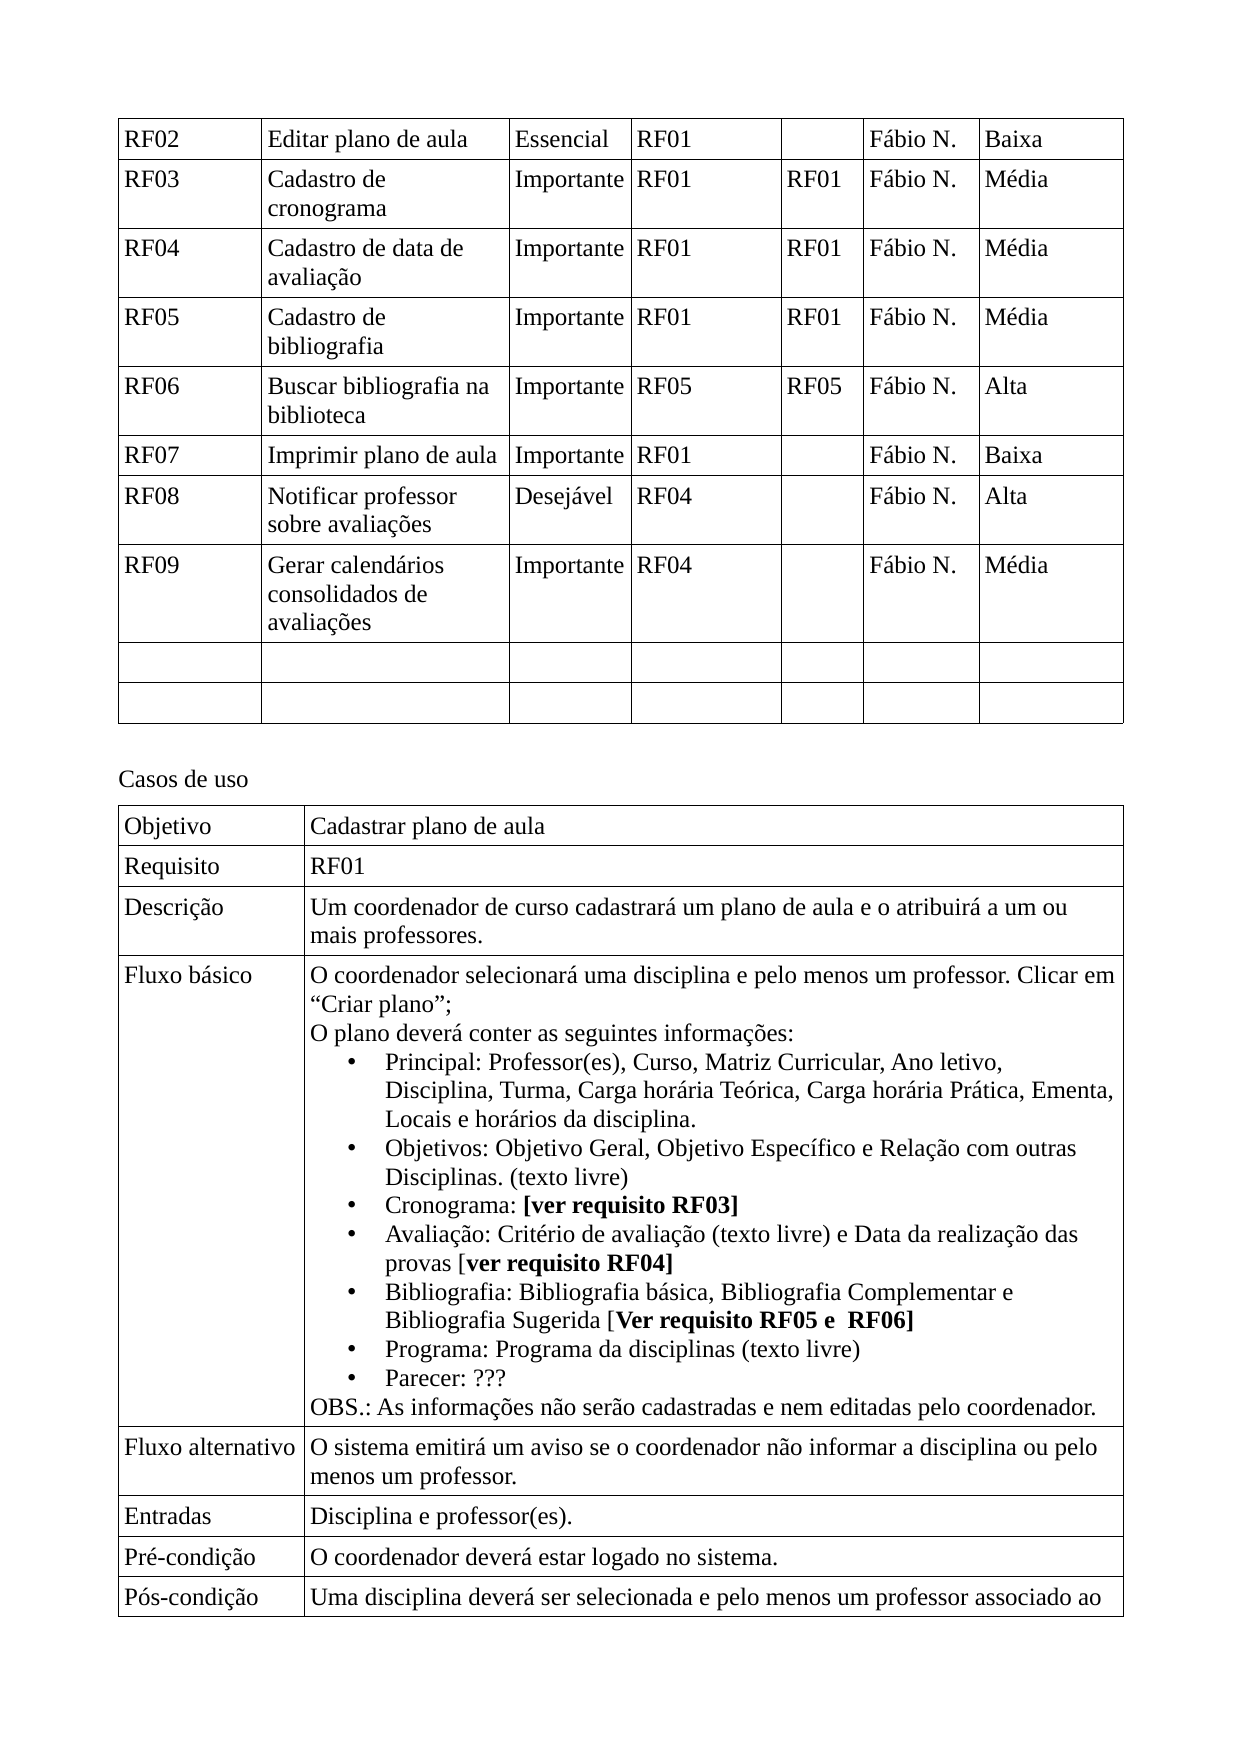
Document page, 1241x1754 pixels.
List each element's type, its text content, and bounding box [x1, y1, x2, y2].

table_cell Média [980, 229, 1123, 297]
table_cell Baixa [980, 436, 1123, 475]
table_cell RF04 [119, 229, 261, 297]
table_cell [980, 683, 1123, 722]
table_cell Cadastro de cronograma [262, 160, 509, 227]
table_cell Importante [510, 545, 631, 642]
table_cell RF01 [632, 436, 781, 475]
table_cell Imprimir plano de aula [262, 436, 509, 475]
table_cell O coordenador deverá estar logado no sistema. [305, 1537, 1123, 1576]
table_cell Fábio N. [864, 367, 979, 435]
table_cell RF04 [632, 476, 781, 544]
table_cell Entradas [119, 1496, 304, 1536]
table_cell Cadastro de data de avaliação [262, 229, 509, 297]
table_cell Disciplina e professor(es). [305, 1496, 1123, 1536]
table_cell [864, 683, 979, 722]
table_cell Descrição [119, 887, 304, 955]
table_cell Editar plano de aula [262, 119, 509, 158]
table_cell Baixa [980, 119, 1123, 158]
table_cell RF01 [632, 160, 781, 227]
table_cell Pós-condição [119, 1577, 304, 1616]
table_cell O sistema emitirá um aviso se o coordenador não informar a disciplina ou pelo menos um professor. [305, 1427, 1123, 1495]
table_cell Cadastro de bibliografia [262, 298, 509, 366]
table_cell Buscar bibliografia na biblioteca [262, 367, 509, 435]
table_cell [632, 683, 781, 722]
table_cell Fábio N. [864, 436, 979, 475]
table_cell RF01 [305, 846, 1123, 886]
table_cell RF06 [119, 367, 261, 435]
table_cell Gerar calendários consolidados de avaliações [262, 545, 509, 642]
table_cell Fábio N. [864, 119, 979, 158]
table_cell RF01 [632, 229, 781, 297]
table_cell RF01 [782, 160, 863, 227]
table_cell RF01 [632, 298, 781, 366]
table_cell [119, 643, 261, 682]
table_cell Um coordenador de curso cadastrará um plano de aula e o atribuirá a um ou mais professores. [305, 887, 1123, 955]
table_cell Importante [510, 229, 631, 297]
table_cell Fábio N. [864, 298, 979, 366]
table_cell Fábio N. [864, 160, 979, 227]
table_cell RF03 [119, 160, 261, 227]
table_cell [262, 643, 509, 682]
table_cell [119, 683, 261, 722]
table_cell [782, 476, 863, 544]
table_cell [510, 643, 631, 682]
table_cell Importante [510, 298, 631, 366]
table_cell RF04 [632, 545, 781, 642]
table_cell Fábio N. [864, 229, 979, 297]
table_cell RF07 [119, 436, 261, 475]
table_cell Importante [510, 367, 631, 435]
table_cell RF05 [632, 367, 781, 435]
table_header Cadastrar plano de aula [305, 806, 1123, 845]
table_cell Média [980, 160, 1123, 227]
table_cell [262, 683, 509, 722]
table_cell Desejável [510, 476, 631, 544]
table_cell Fluxo alternativo [119, 1427, 304, 1495]
table_cell [980, 643, 1123, 682]
table_cell Fábio N. [864, 545, 979, 642]
table_cell [632, 643, 781, 682]
table_cell Essencial [510, 119, 631, 158]
table_cell RF05 [119, 298, 261, 366]
table_cell Média [980, 298, 1123, 366]
table_cell Notificar professor sobre avaliações [262, 476, 509, 544]
table_cell Fábio N. [864, 476, 979, 544]
table_cell Uma disciplina deverá ser selecionada e pelo menos um professor associado ao [305, 1577, 1123, 1616]
table_cell Importante [510, 160, 631, 227]
table_cell RF09 [119, 545, 261, 642]
table_cell [782, 643, 863, 682]
table_cell Média [980, 545, 1123, 642]
table_cell [864, 643, 979, 682]
table_cell Alta [980, 476, 1123, 544]
table_cell RF01 [782, 298, 863, 366]
table_cell Fluxo básico [119, 956, 304, 1426]
table_cell [782, 119, 863, 158]
table_cell [782, 436, 863, 475]
table_cell [782, 683, 863, 722]
table_cell RF05 [782, 367, 863, 435]
table_cell RF08 [119, 476, 261, 544]
table_cell Requisito [119, 846, 304, 886]
table_cell RF02 [119, 119, 261, 158]
table_cell O coordenador selecionará uma disciplina e pelo menos um professor. Clicar em “Criar plano”; O plano deverá conter as seguintes informações: Principal: Professor(es), Curso, Matriz Curricular, Ano letivo, Disciplina, Turma, Carga horária Teórica, Carga horária Prática, Ementa, Locais e horários da disciplina. Objetivos: Objetivo Geral, Objetivo Específico e Relação com outras Disciplinas. (texto livre) Cronograma: [ver requisito RF03] Avaliação: Critério de avaliação (texto livre) e Data da realização das provas [ver requisito RF04] Bibliografia: Bibliografia básica, Bibliografia Complementar e Bibliografia Sugerida [Ver requisito RF05 e RF06] Programa: Programa da disciplinas (texto livre) Parecer: ??? OBS.: As informações não serão cadastradas e nem editadas pelo coordenador. [305, 956, 1123, 1426]
table_cell RF01 [632, 119, 781, 158]
table_cell Pré-condição [119, 1537, 304, 1576]
table_cell [510, 683, 631, 722]
table_header Objetivo [119, 806, 304, 845]
table_cell [782, 545, 863, 642]
table_cell Alta [980, 367, 1123, 435]
text Casos de uso [118, 764, 1122, 793]
table_cell RF01 [782, 229, 863, 297]
table_cell Importante [510, 436, 631, 475]
